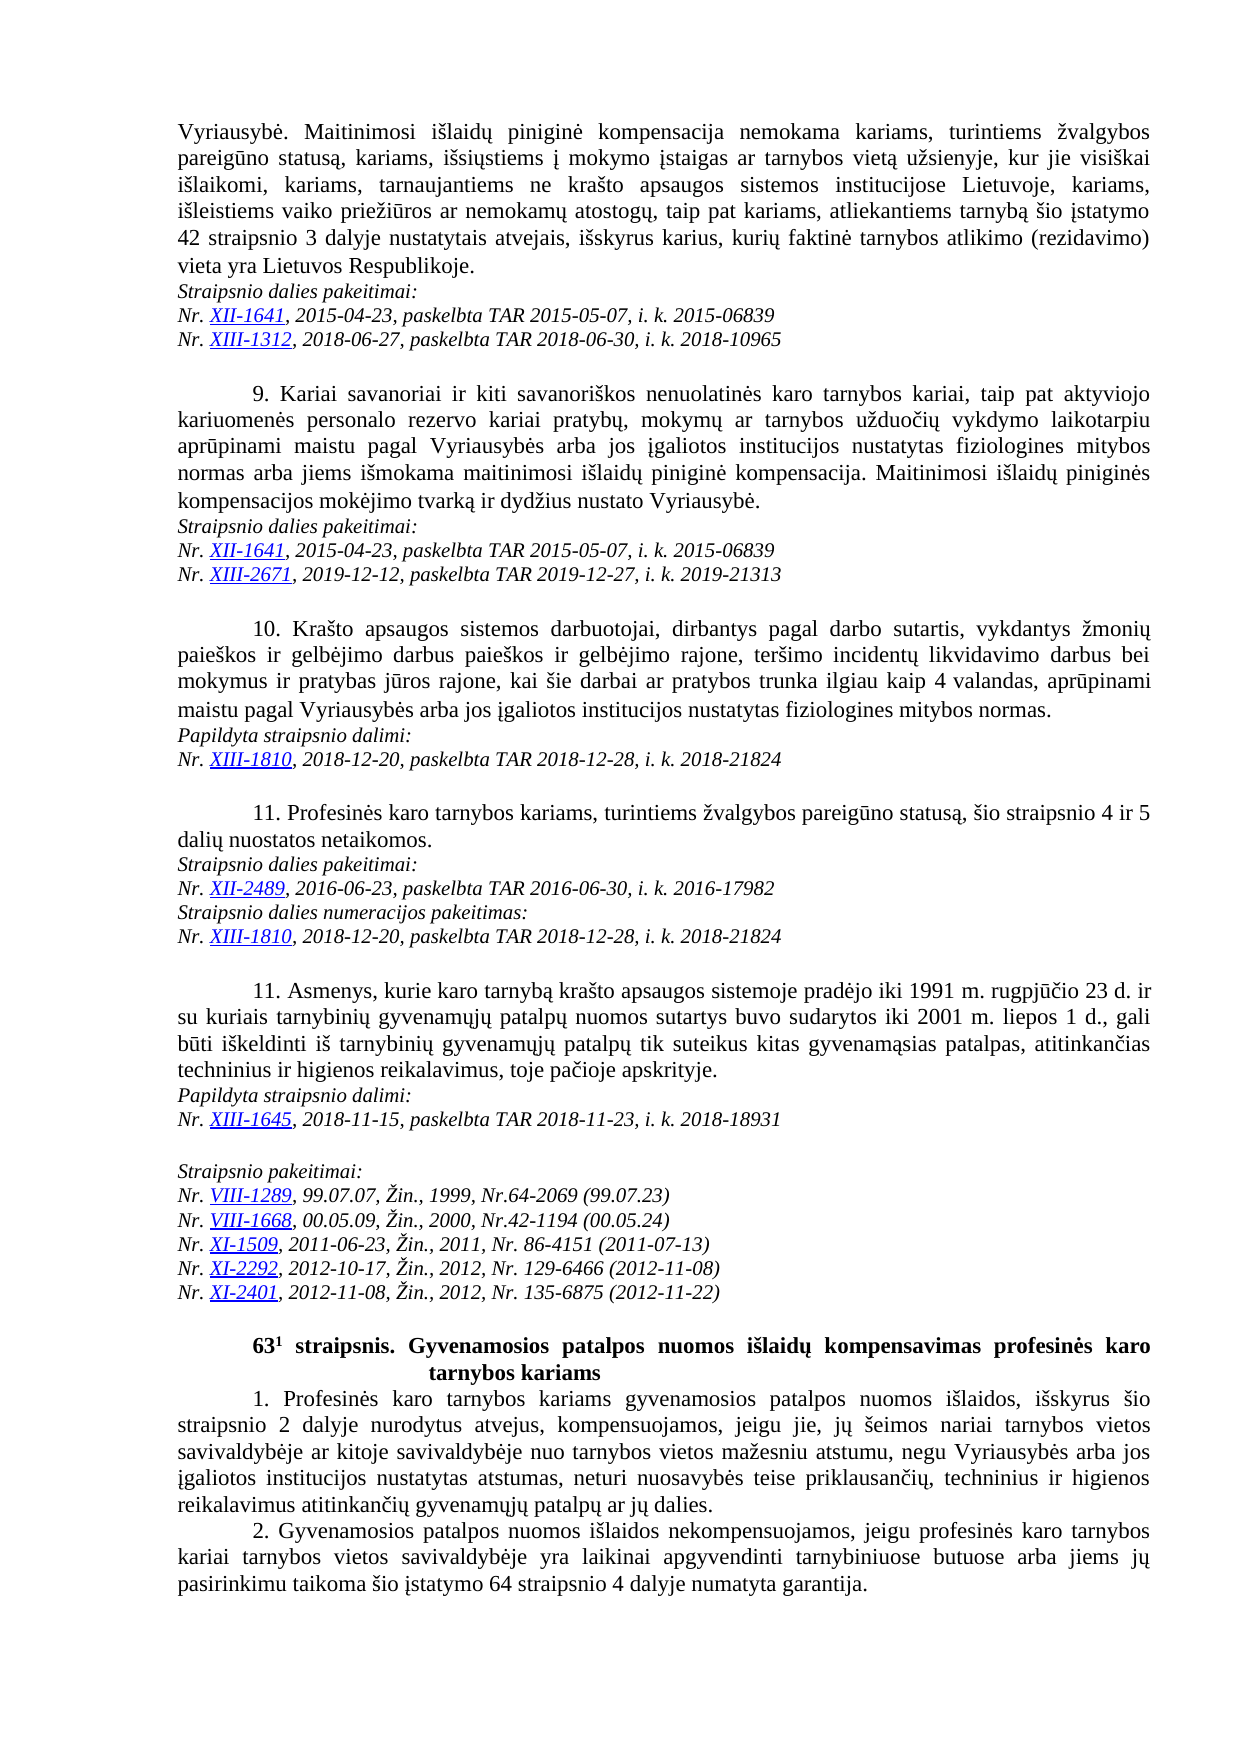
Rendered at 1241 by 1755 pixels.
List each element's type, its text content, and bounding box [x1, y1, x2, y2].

text 2. Gyvenamosios patalpos nuomos išlaidos nekompensuojamos, jeigu profesinės karo tarnybos kariai tarnybos vietos savivaldybėje yra laikinai apgyvendinti tarnybiniuose butuose arba jiems jų pasirinkimu taikoma šio įstatymo 64 straipsnio 4 dalyje numatyta garantija. [177, 1517, 1152, 1596]
text Papildyta straipsnio dalimi: [177, 1082, 1152, 1107]
text Nr. XII-1641, 2015-04-23, paskelbta TAR 2015-05-07, i. k. 2015-06839 [177, 303, 1152, 327]
text 631 straipsnis. Gyvenamosios patalpos nuomos išlaidų kompensavimas profesinės karo tarnybos kariams [252, 1332, 1152, 1385]
text Nr. XIII-2671, 2019-12-12, paskelbta TAR 2019-12-27, i. k. 2019-21313 [177, 562, 1152, 586]
text Nr. VIII-1668, 00.05.09, Žin., 2000, Nr.42-1194 (00.05.24) [177, 1207, 1152, 1232]
text Straipsnio dalies numeracijos pakeitimas: [177, 900, 1152, 924]
text Vyriausybė. Maitinimosi išlaidų piniginė kompensacija nemokama kariams, turintiems žvalgybos pareigūno statusą, kariams, išsiųstiems į mokymo įstaigas ar tarnybos vietą užsienyje, kur jie visiškai išlaikomi, kariams, tarnaujantiems ne krašto apsaugos sistemos institucijose Lietuvoje, kariams, išleistiems vaiko priežiūros ar nemokamų atostogų, taip pat kariams, atliekantiems tarnybą šio įstatymo 42 straipsnio 3 dalyje nustatytais atvejais, išskyrus karius, kurių faktinė tarnybos atlikimo (rezidavimo) vieta yra Lietuvos Respublikoje. [177, 118, 1152, 279]
text Nr. XII-1641, 2015-04-23, paskelbta TAR 2015-05-07, i. k. 2015-06839 [177, 538, 1152, 562]
text Straipsnio dalies pakeitimai: [177, 279, 1152, 303]
text Nr. XI-1509, 2011-06-23, Žin., 2011, Nr. 86-4151 (2011-07-13) [177, 1232, 1152, 1256]
text Straipsnio dalies pakeitimai: [177, 514, 1152, 538]
text Nr. XIII-1312, 2018-06-27, paskelbta TAR 2018-06-30, i. k. 2018-10965 [177, 327, 1152, 351]
text 9. Kariai savanoriai ir kiti savanoriškos nenuolatinės karo tarnybos kariai, taip pat aktyviojo kariuomenės personalo rezervo kariai pratybų, mokymų ar tarnybos užduočių vykdymo laikotarpiu aprūpinami maistu pagal Vyriausybės arba jos įgaliotos institucijos nustatytas fiziologines mitybos normas arba jiems išmokama maitinimosi išlaidų piniginė kompensacija. Maitinimosi išlaidų piniginės kompensacijos mokėjimo tvarką ir dydžius nustato Vyriausybė. [177, 379, 1152, 514]
text Papildyta straipsnio dalimi: [177, 722, 1152, 747]
text Straipsnio dalies pakeitimai: [177, 852, 1152, 876]
text Nr. XII-2489, 2016-06-23, paskelbta TAR 2016-06-30, i. k. 2016-17982 [177, 876, 1152, 900]
text 10. Krašto apsaugos sistemos darbuotojai, dirbantys pagal darbo sutartis, vykdantys žmonių paieškos ir gelbėjimo darbus paieškos ir gelbėjimo rajone, teršimo incidentų likvidavimo darbus bei mokymus ir pratybas jūros rajone, kai šie darbai ar pratybos trunka ilgiau kaip 4 valandas, aprūpinami maistu pagal Vyriausybės arba jos įgaliotos institucijos nustatytas fiziologines mitybos normas. [177, 615, 1152, 722]
text 11. Profesinės karo tarnybos kariams, turintiems žvalgybos pareigūno statusą, šio straipsnio 4 ir 5 dalių nuostatos netaikomos. [177, 799, 1152, 852]
text 1. Profesinės karo tarnybos kariams gyvenamosios patalpos nuomos išlaidos, išskyrus šio straipsnio 2 dalyje nurodytus atvejus, kompensuojamos, jeigu jie, jų šeimos nariai tarnybos vietos savivaldybėje ar kitoje savivaldybėje nuo tarnybos vietos mažesniu atstumu, negu Vyriausybės arba jos įgaliotos institucijos nustatytas atstumas, neturi nuosavybės teise priklausančių, techninius ir higienos reikalavimus atitinkančių gyvenamųjų patalpų ar jų dalies. [177, 1385, 1152, 1517]
text Nr. VIII-1289, 99.07.07, Žin., 1999, Nr.64-2069 (99.07.23) [177, 1183, 1152, 1207]
text Nr. XI-2401, 2012-11-08, Žin., 2012, Nr. 135-6875 (2012-11-22) [177, 1280, 1152, 1304]
text Nr. XIII-1810, 2018-12-20, paskelbta TAR 2018-12-28, i. k. 2018-21824 [177, 747, 1152, 771]
text Nr. XIII-1645, 2018-11-15, paskelbta TAR 2018-11-23, i. k. 2018-18931 [177, 1107, 1152, 1131]
text Nr. XI-2292, 2012-10-17, Žin., 2012, Nr. 129-6466 (2012-11-08) [177, 1256, 1152, 1280]
text 11. Asmenys, kurie karo tarnybą krašto apsaugos sistemoje pradėjo iki 1991 m. rugpjūčio 23 d. ir su kuriais tarnybinių gyvenamųjų patalpų nuomos sutartys buvo sudarytos iki 2001 m. liepos 1 d., gali būti iškeldinti iš tarnybinių gyvenamųjų patalpų tik suteikus kitas gyvenamąsias patalpas, atitinkančias techninius ir higienos reikalavimus, toje pačioje apskrityje. [177, 977, 1152, 1082]
text Nr. XIII-1810, 2018-12-20, paskelbta TAR 2018-12-28, i. k. 2018-21824 [177, 924, 1152, 948]
text Straipsnio pakeitimai: [177, 1159, 1152, 1183]
